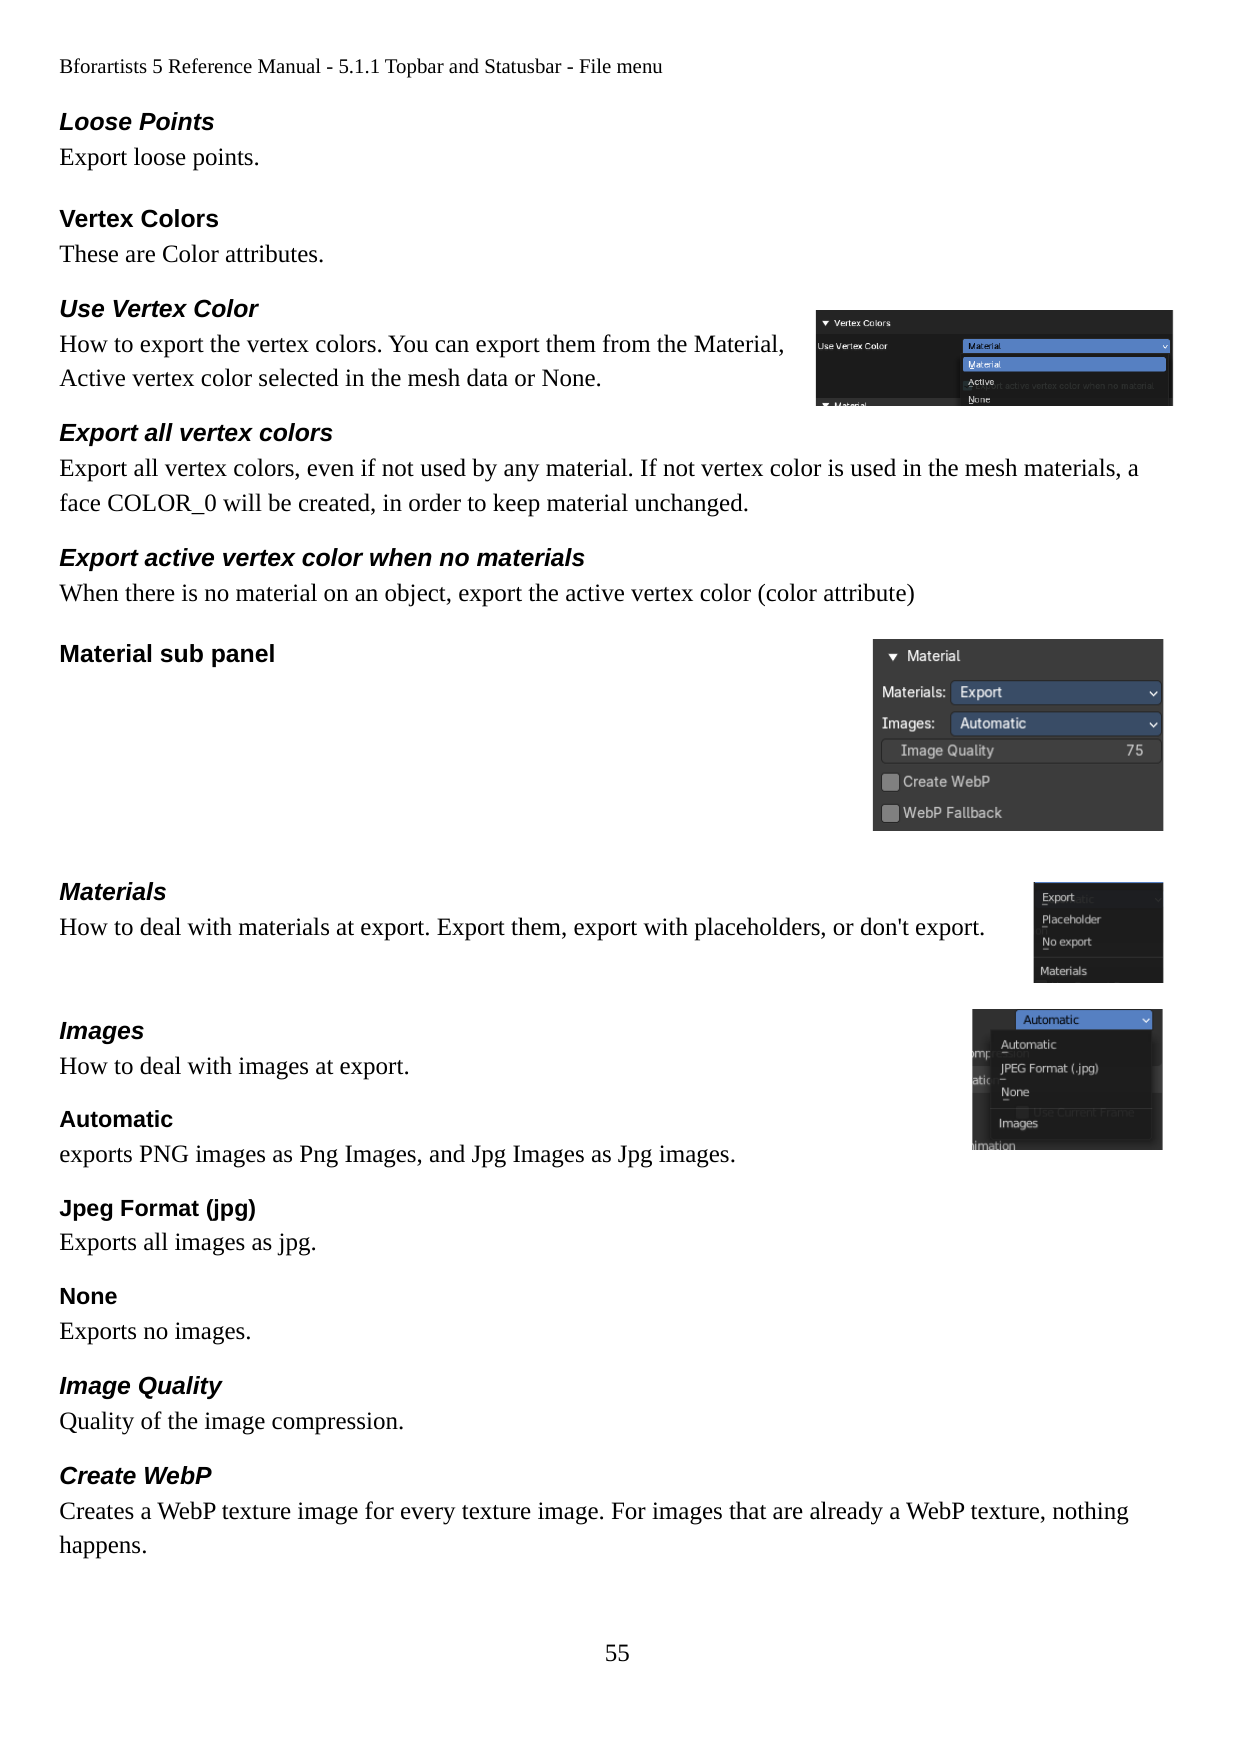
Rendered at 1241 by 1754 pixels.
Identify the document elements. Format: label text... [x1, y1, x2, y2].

subtitle [1164, 639, 1181, 668]
text Quality of the image compression. [59, 1406, 1181, 1434]
picture [872, 639, 1164, 831]
subtitle Use Vertex Color [59, 294, 1181, 322]
subtitle [1163, 1016, 1181, 1044]
text How to deal with images at export. [59, 1051, 972, 1079]
picture [815, 310, 1174, 406]
text How to export the vertex colors. You can export them from the Material, Active vertex color selected in the mesh data or None. [59, 329, 815, 392]
subtitle Export all vertex colors [59, 418, 1181, 447]
text How to deal with materials at export. Export them, export with placeholders, or don't export. [59, 912, 1033, 940]
text Exports no images. [59, 1316, 1181, 1344]
text Creates a WebP texture image for every texture image. For images that are already a WebP texture, nothing happens. [59, 1496, 1181, 1559]
subtitle None [59, 1283, 1181, 1309]
text These are Color attributes. [59, 239, 1181, 267]
subtitle [1163, 1106, 1181, 1133]
subtitle Material sub panel [59, 639, 872, 668]
text Export all vertex colors, even if not used by any material. If not vertex color is used in the mesh materials, a face COLOR_0 will be created, in order to keep material unchanged. [59, 453, 1181, 517]
subtitle Images [59, 1016, 972, 1044]
text When there is no material on an object, export the active vertex color (color attribute) [59, 578, 1181, 607]
picture [972, 1009, 1163, 1150]
subtitle Jpeg Format (jpg) [59, 1194, 1181, 1221]
subtitle Materials [59, 877, 1181, 905]
picture [1033, 882, 1164, 983]
text Exports all images as jpg. [59, 1227, 1181, 1256]
text Export loose points. [59, 142, 1181, 171]
subtitle Create WebP [59, 1461, 1181, 1490]
subtitle Vertex Colors [59, 204, 1181, 232]
text exports PNG images as Png Images, and Jpg Images as Jpg images. [59, 1139, 1181, 1168]
subtitle Export active vertex color when no materials [59, 543, 1181, 572]
subtitle Automatic [59, 1106, 972, 1133]
subtitle Loose Points [59, 107, 1181, 136]
subtitle Image Quality [59, 1371, 1181, 1399]
